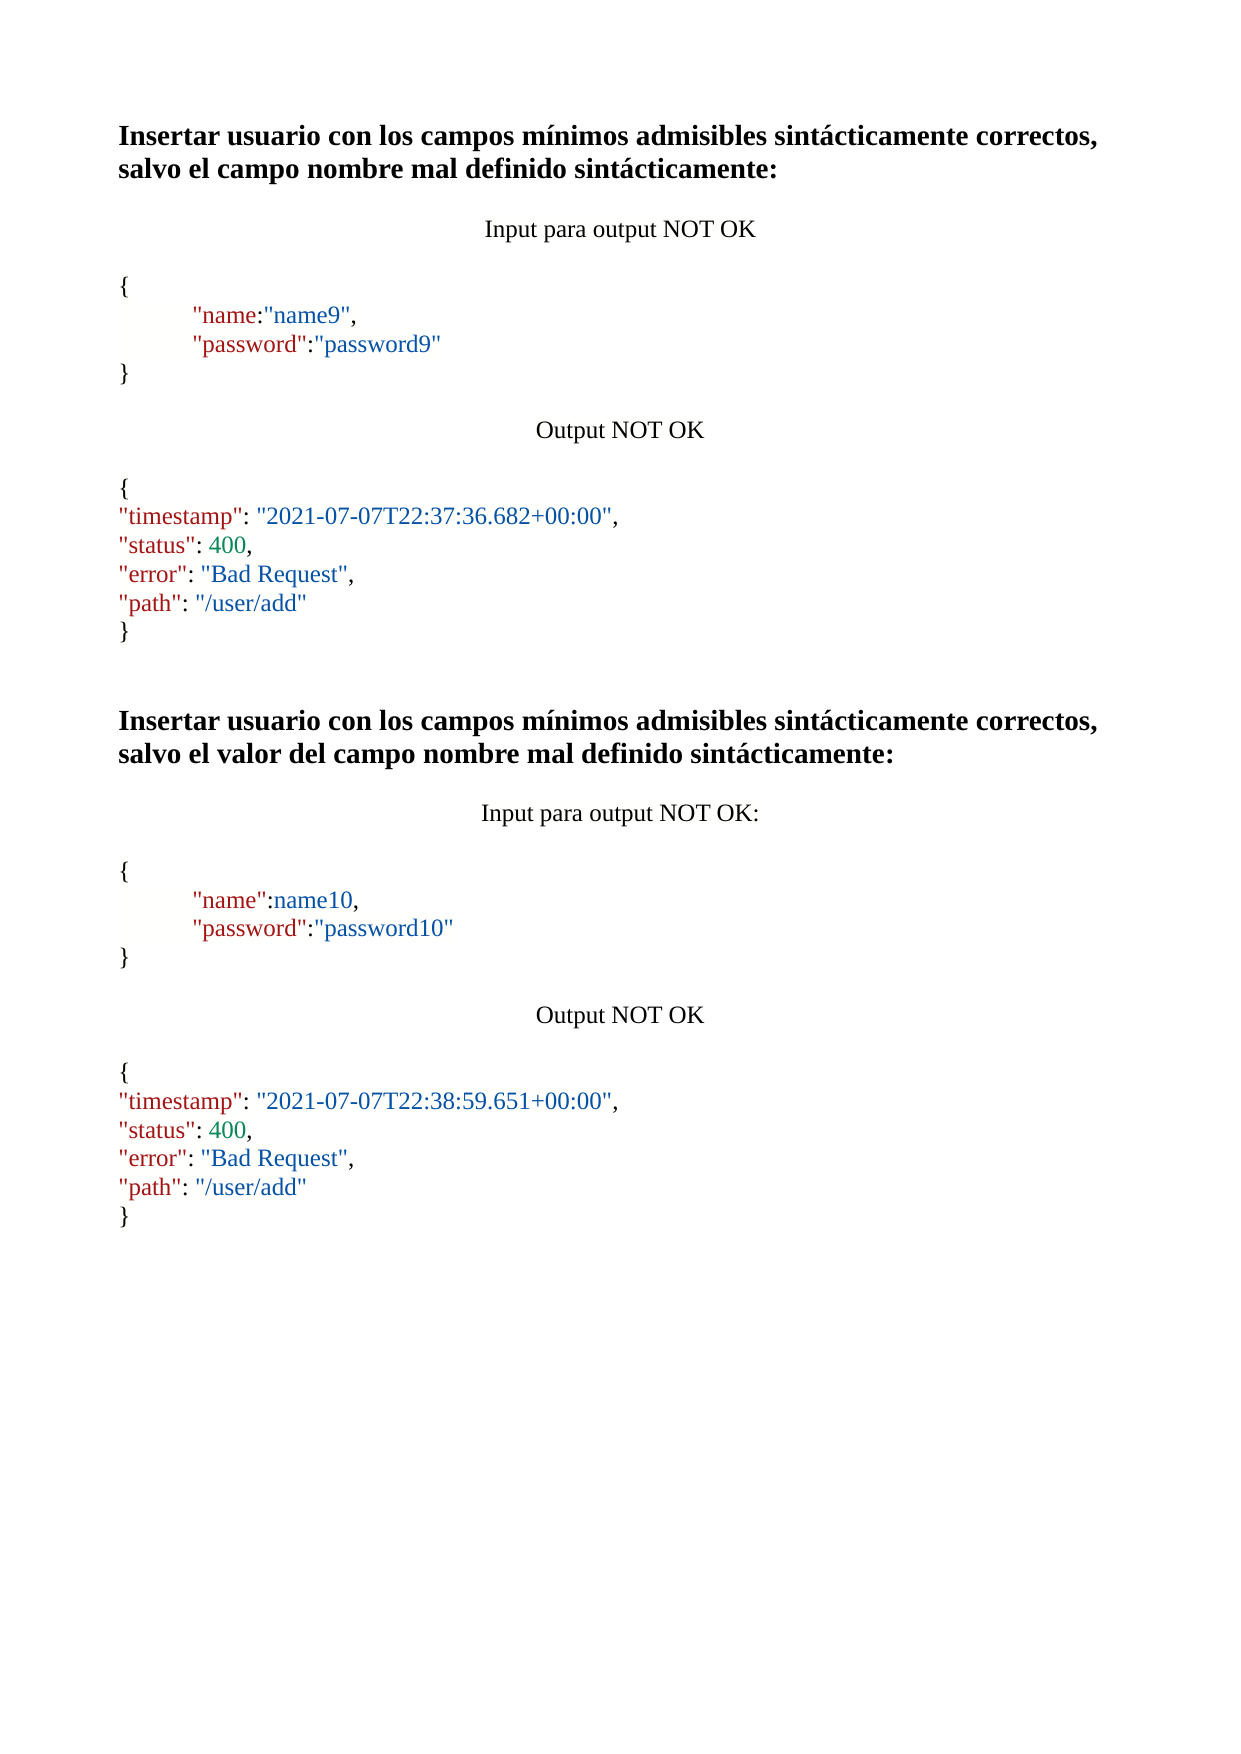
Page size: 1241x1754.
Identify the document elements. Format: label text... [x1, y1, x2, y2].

text Output NOT OK [118, 415, 1122, 444]
text Insertar usuario con los campos mínimos admisibles sintácticamente correctos, salvo el campo nombre mal definido sintácticamente: [118, 118, 1122, 185]
text "timestamp": "2021-07-07T22:38:59.651+00:00", [118, 1086, 1122, 1115]
text { [118, 271, 1122, 300]
text "timestamp": "2021-07-07T22:37:36.682+00:00", [118, 501, 1122, 530]
text } [118, 616, 1122, 645]
text "status": 400, [118, 530, 1122, 559]
text } [118, 1201, 1122, 1230]
text "error": "Bad Request", [118, 559, 1122, 588]
text "path": "/user/add" [118, 1172, 1122, 1201]
text } [118, 358, 1122, 386]
text "name:"name9", [118, 300, 1122, 329]
text "name":name10, [118, 885, 1122, 913]
text "path": "/user/add" [118, 588, 1122, 616]
text } [118, 942, 1122, 971]
text Input para output NOT OK: [118, 798, 1122, 827]
text { [118, 856, 1122, 885]
text { [118, 473, 1122, 501]
text Input para output NOT OK [118, 214, 1122, 243]
text "password":"password9" [118, 329, 1122, 358]
text Output NOT OK [118, 1000, 1122, 1028]
text "error": "Bad Request", [118, 1143, 1122, 1172]
text "status": 400, [118, 1115, 1122, 1143]
text "password":"password10" [118, 913, 1122, 942]
text Insertar usuario con los campos mínimos admisibles sintácticamente correctos, salvo el valor del campo nombre mal definido sintácticamente: [118, 703, 1122, 770]
text { [118, 1057, 1122, 1086]
